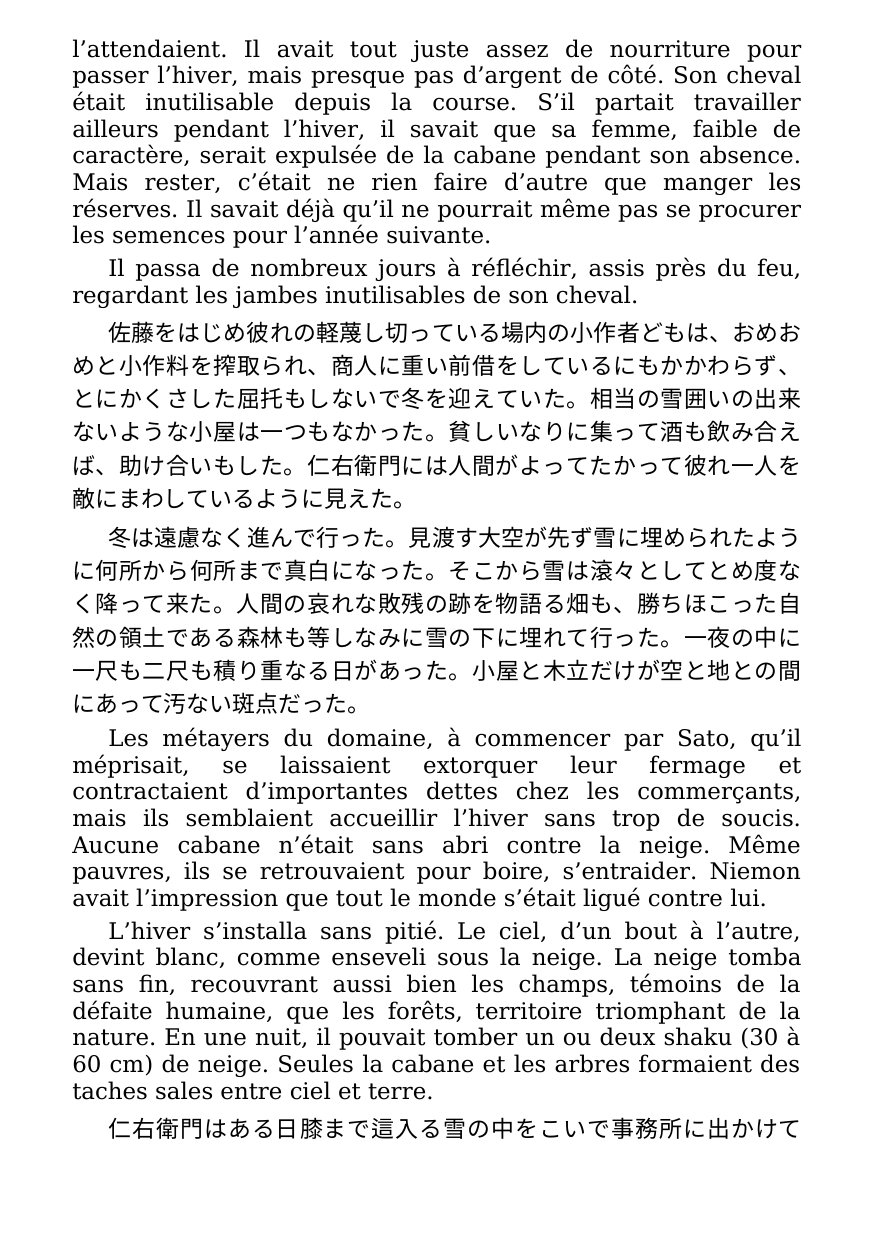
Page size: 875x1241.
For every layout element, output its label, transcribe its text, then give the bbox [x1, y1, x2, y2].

text 佐藤をはじめ彼れの軽蔑し切っている場内の小作者どもは、おめおめと小作料を搾取られ、商人に重い前借をしているにもかかわらず、とにかくさした屈托もしないで冬を迎えていた。相当の雪囲いの出来ないような小屋は一つもなかった。貧しいなりに集って酒も飲み合えば、助け合いもした。仁右衛門には人間がよってたかって彼れ一人を敵にまわしているように見えた。 [72, 314, 802, 514]
text L’hiver s’installa sans pitié. Le ciel, d’un bout à l’autre, devint blanc, comme enseveli sous la neige. La neige tomba sans fin, recouvrant aussi bien les champs, témoins de la défaite humaine, que les forêts, territoire triomphant de la nature. En une nuit, il pouvait tomber un ou deux shaku (30 à 60 cm) de neige. Seules la cabane et les arbres formaient des taches sales entre ciel et terre. [72, 918, 802, 1104]
text 仁右衛門はある日膝まで這入る雪の中をこいで事務所に出かけて [72, 1110, 802, 1144]
text Les métayers du domaine, à commencer par Sato, qu’il méprisait, se laissaient extorquer leur fermage et contractaient d’importantes dettes chez les commerçants, mais ils semblaient accueillir l’hiver sans trop de soucis. Aucune cabane n’était sans abri contre la neige. Même pauvres, ils se retrouvaient pour boire, s’entraider. Niemon avait l’impression que tout le monde s’était ligué contre lui. [72, 725, 802, 912]
text 冬は遠慮なく進んで行った。見渡す大空が先ず雪に埋められたように何所から何所まで真白になった。そこから雪は滾々としてとめ度なく降って来た。人間の哀れな敗残の跡を物語る畑も、勝ちほこった自然の領土である森林も等しなみに雪の下に埋れて行った。一夜の中に一尺も二尺も積り重なる日があった。小屋と木立だけが空と地との間にあって汚ない斑点だった。 [72, 520, 802, 719]
text l’attendaient. Il avait tout juste assez de nourriture pour passer l’hiver, mais presque pas d’argent de côté. Son cheval était inutilisable depuis la course. S’il partait travailler ailleurs pendant l’hiver, il savait que sa femme, faible de caractère, serait expulsée de la cabane pendant son absence. Mais rester, c’était ne rien faire d’autre que manger les réserves. Il savait déjà qu’il ne pourrait même pas se procurer les semences pour l’année suivante. [72, 36, 802, 249]
text Il passa de nombreux jours à réfléchir, assis près du feu, regardant les jambes inutilisables de son cheval. [72, 255, 802, 309]
